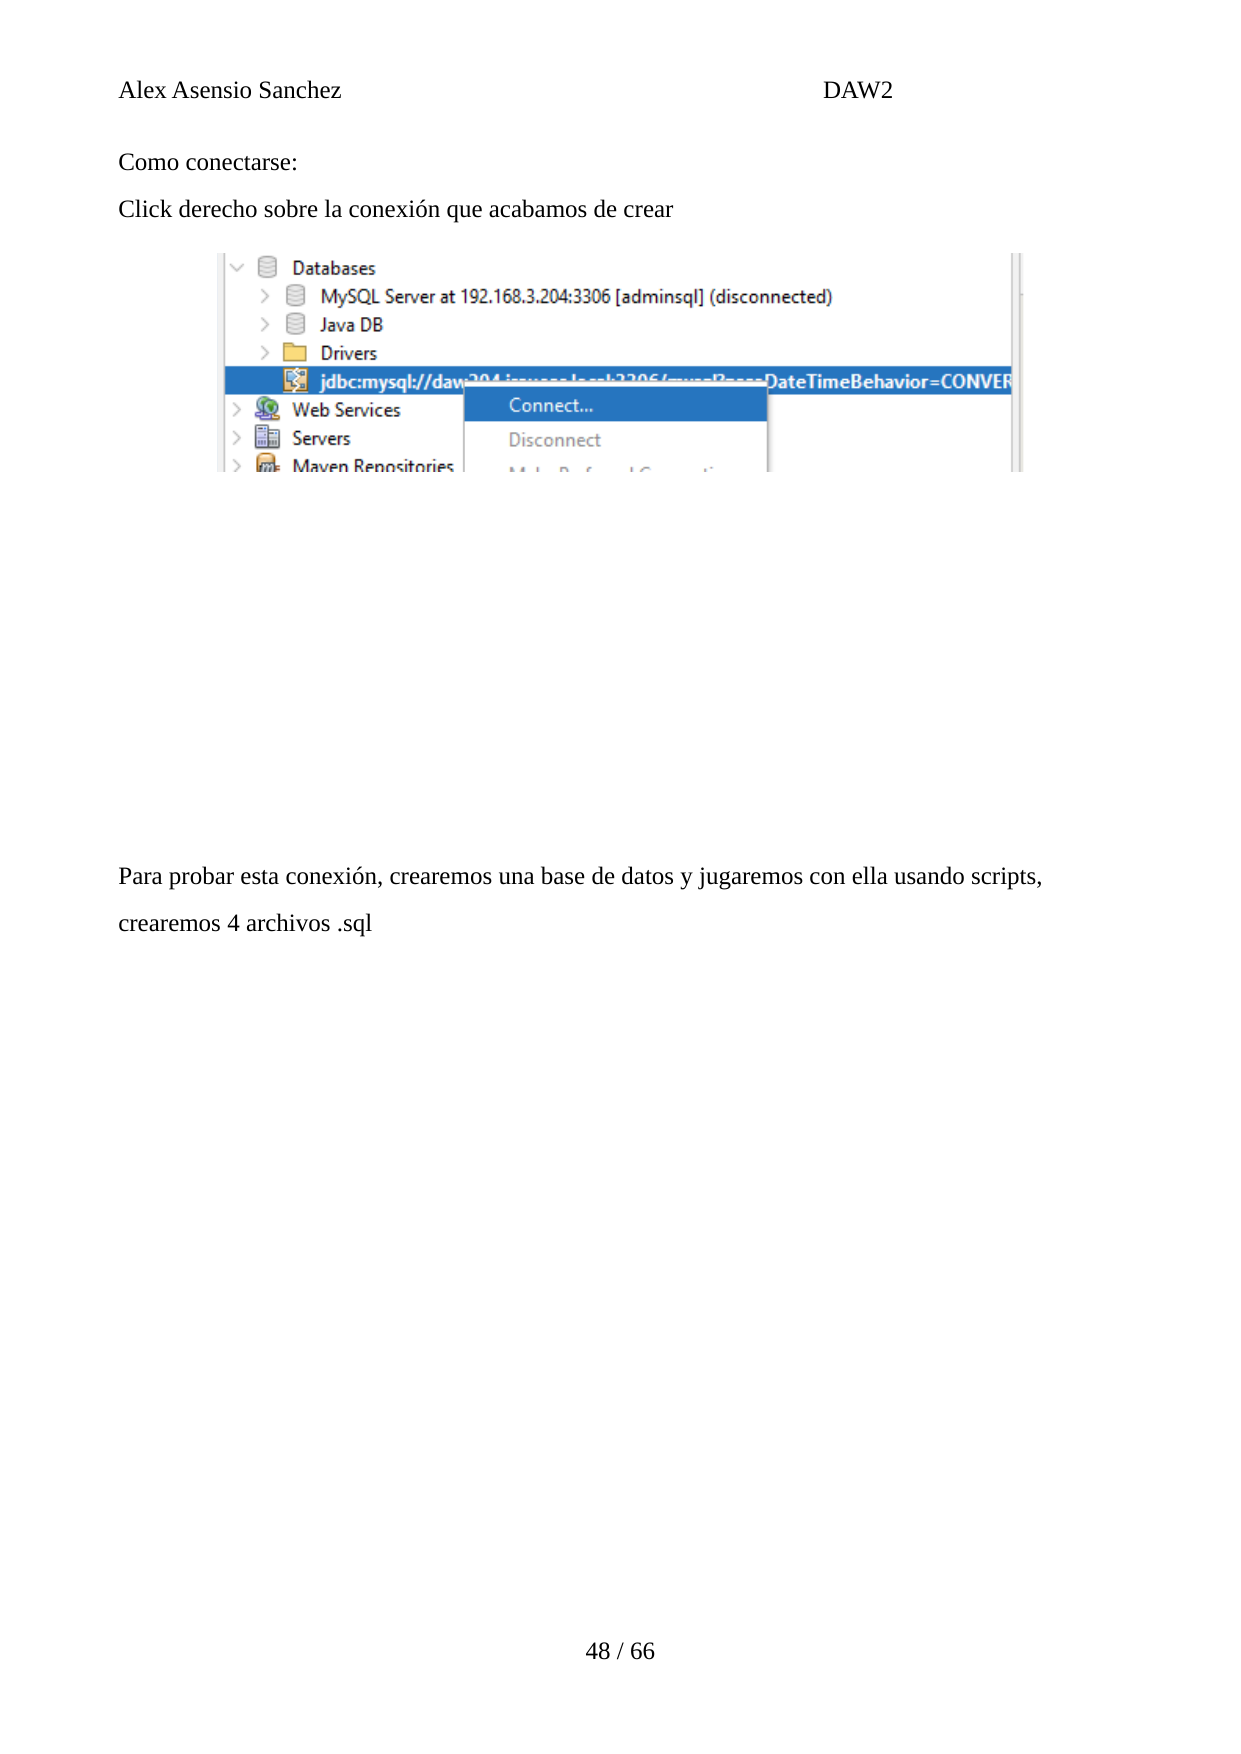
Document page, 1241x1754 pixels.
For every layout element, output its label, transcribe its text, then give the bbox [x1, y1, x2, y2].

text crearemos 4 archivos .sql [118, 908, 1122, 937]
text Click derecho sobre la conexión que acabamos de crear [118, 194, 1122, 223]
text Para probar esta conexión, crearemos una base de datos y jugaremos con ella usando scripts, [118, 861, 1122, 890]
text Como conectarse: [118, 147, 1122, 176]
